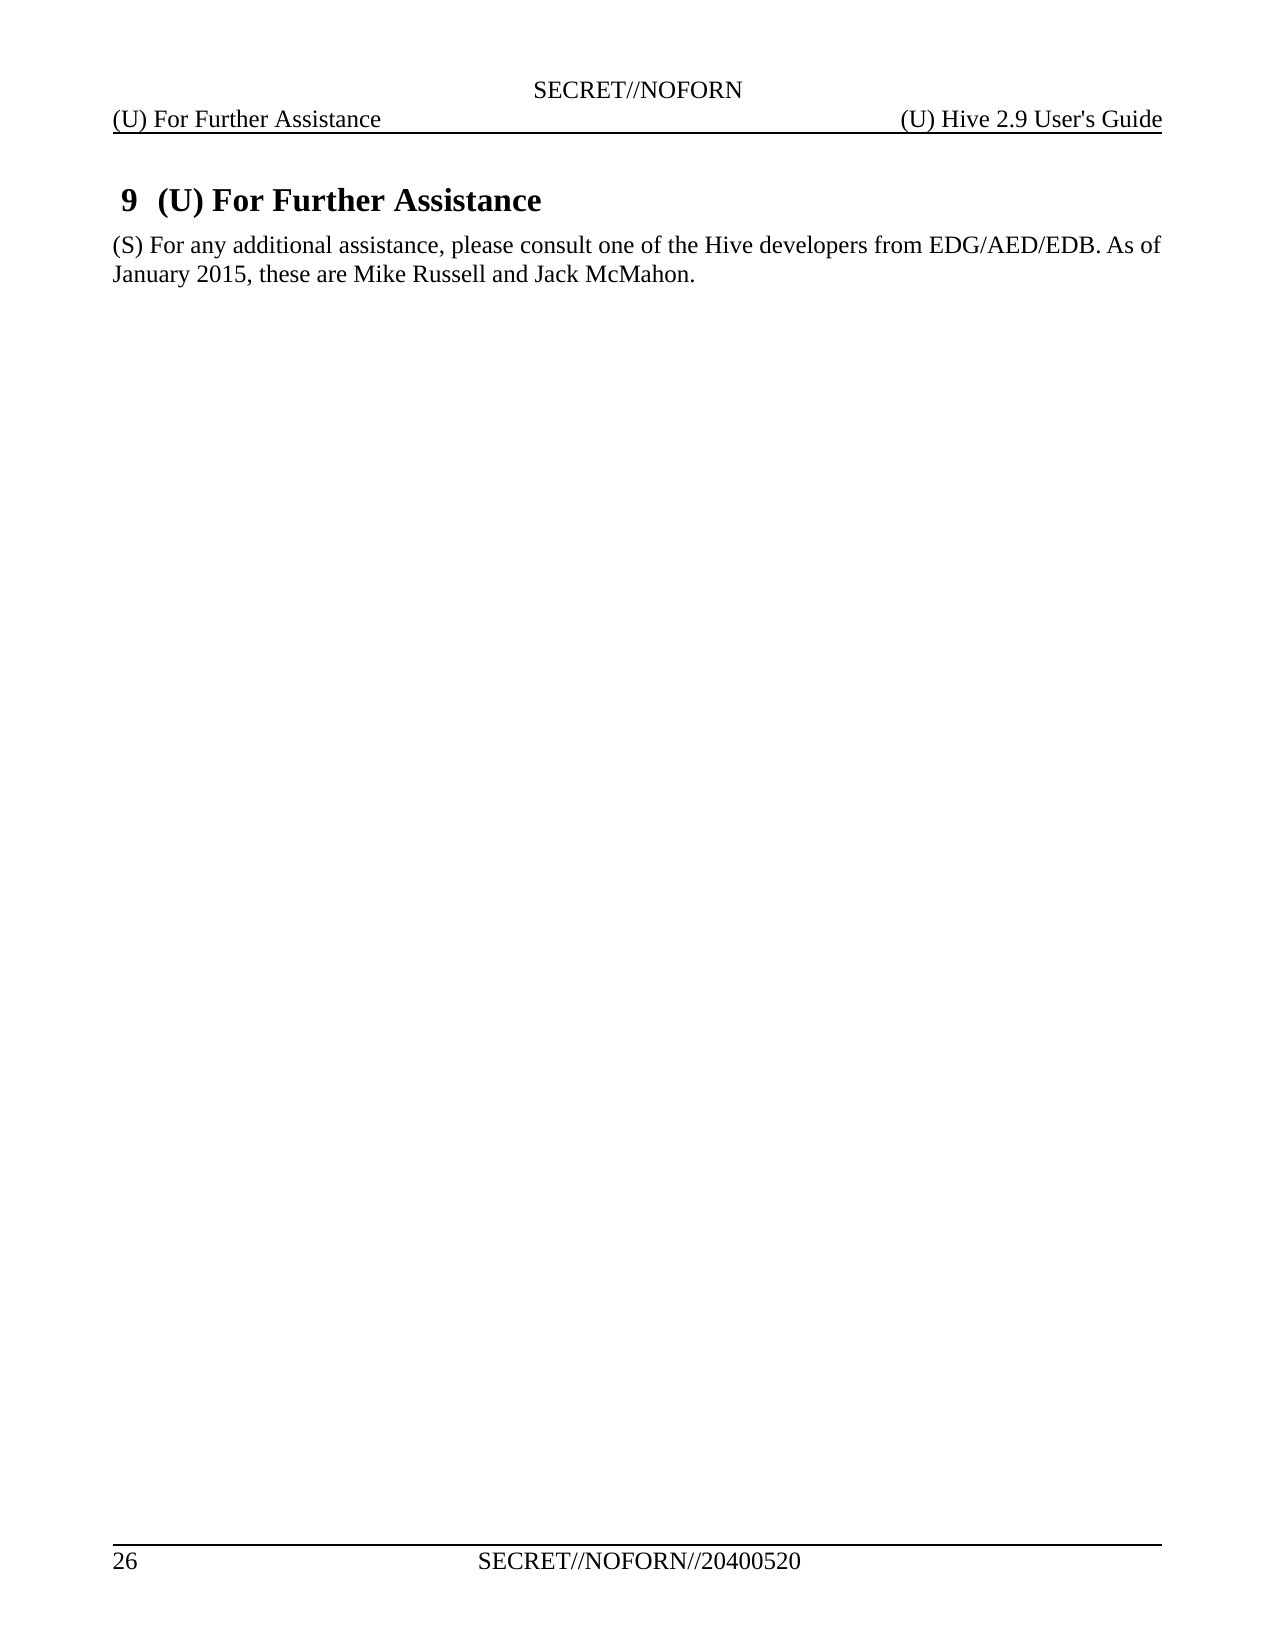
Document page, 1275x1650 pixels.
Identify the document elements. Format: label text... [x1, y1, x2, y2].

subtitle (U) For Further Assistance [112, 180, 1162, 218]
text (S) For any additional assistance, please consult one of the Hive developers from EDG/AED/EDB. As of January 2015, these are Mike Russell and Jack McMahon. [112, 230, 1162, 288]
